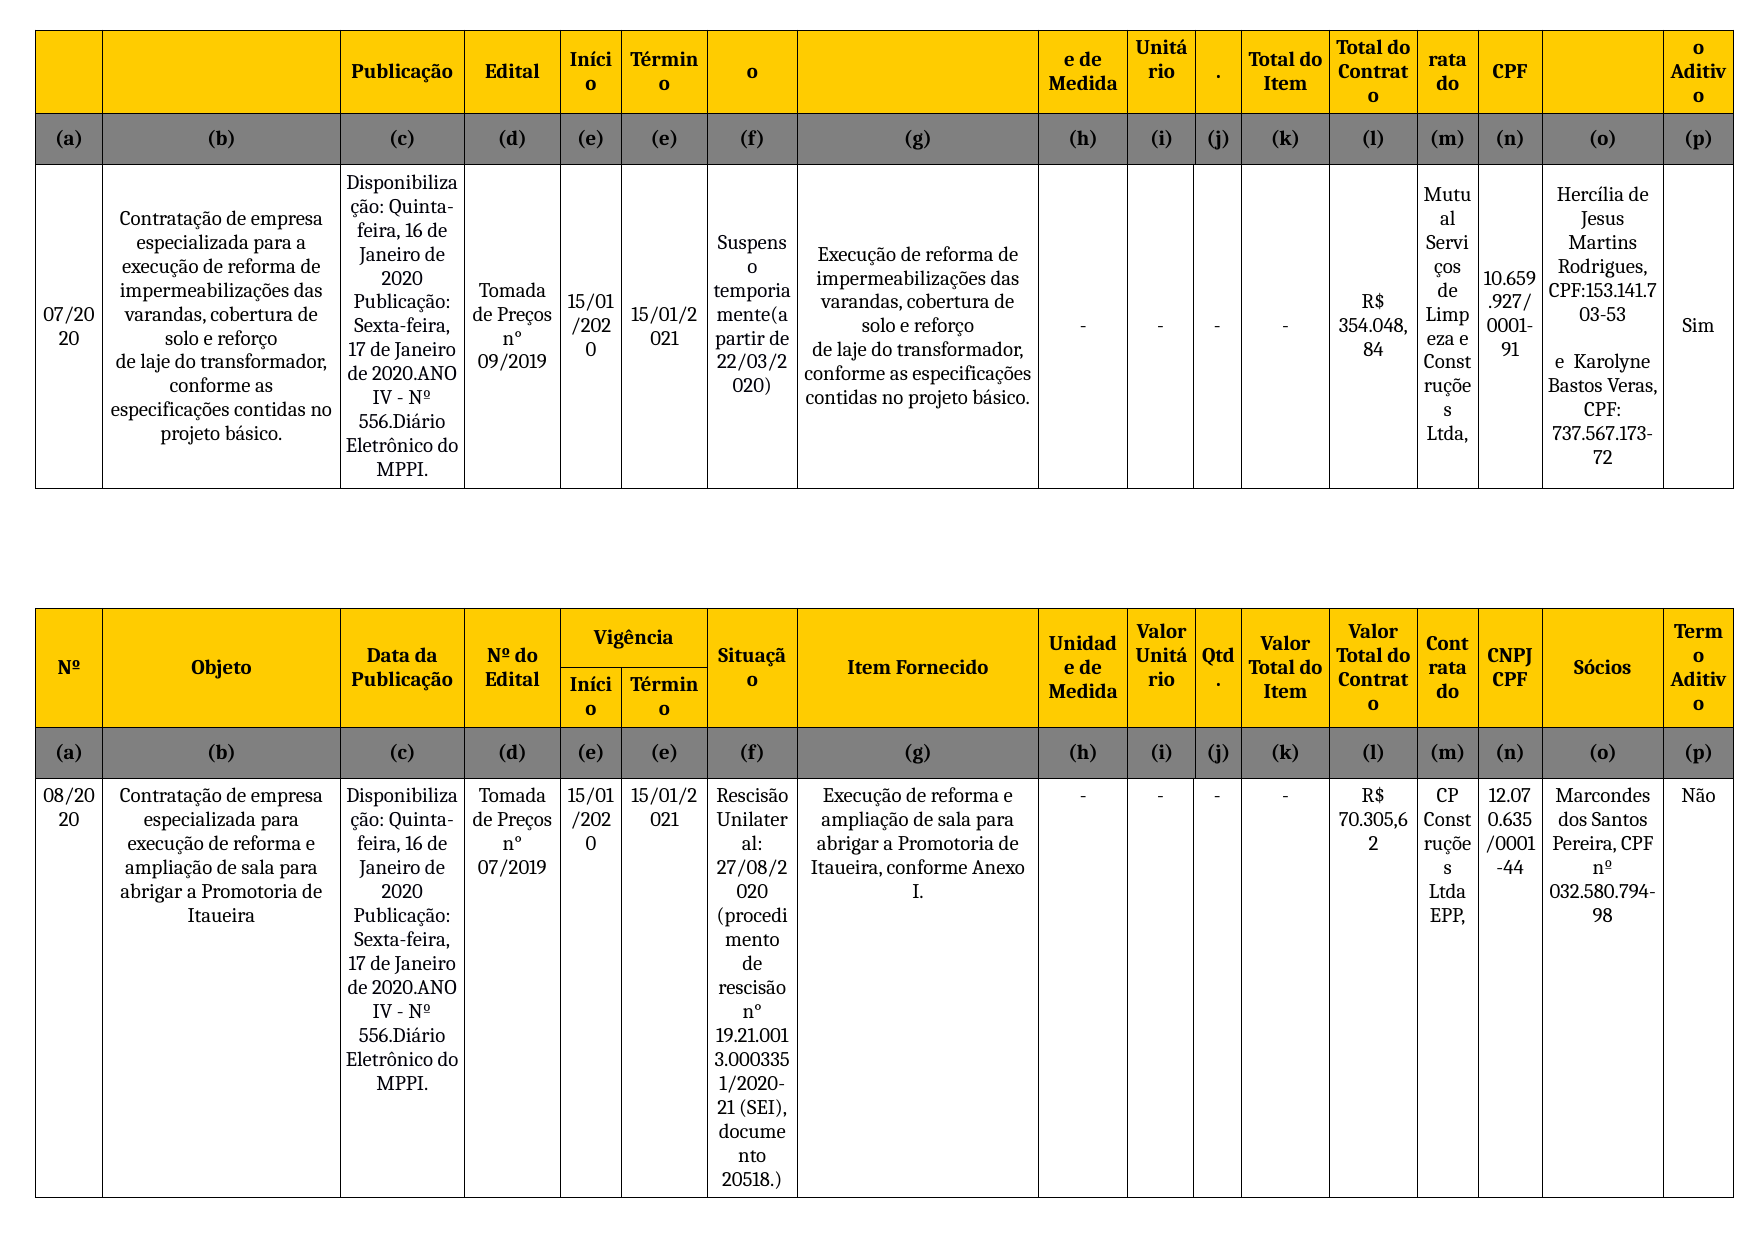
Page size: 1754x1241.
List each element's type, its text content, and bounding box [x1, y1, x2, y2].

table_header Total do Contrato [1330, 31, 1417, 113]
table_cell (j) [1196, 114, 1241, 164]
table_header [1543, 31, 1663, 113]
table_cell (n) [1479, 728, 1542, 778]
table_cell (c) [341, 728, 464, 778]
table_cell Hercília de Jesus Martins Rodrigues, CPF:153.141.703-53 e Karolyne Bastos Veras, CPF: 737.567.173-72 [1543, 165, 1663, 488]
table_cell Mutual Serviços de Limpeza e Construções Ltda, [1418, 165, 1478, 488]
table_cell 10.659.927/0001-91 [1479, 165, 1542, 488]
table_cell Término [622, 31, 707, 113]
table_header CPF [1479, 31, 1542, 113]
table_cell (d) [465, 114, 560, 164]
table_header Valor Total do Item [1242, 609, 1329, 727]
table_cell - [1242, 165, 1329, 488]
table_cell (o) [1543, 114, 1663, 164]
table_header Sócios [1543, 609, 1663, 727]
table_cell (b) [103, 728, 340, 778]
table_header Termo Aditivo [1664, 609, 1733, 727]
table_header Unidade de Medida [1039, 609, 1127, 727]
table_cell 15/01/2021 [622, 779, 707, 1197]
table_cell Rescisão Unilateral: 27/08/2020 (procedimento de rescisão n° 19.21.0013.0003351/2020-21 (SEI), documento 20518.) [708, 779, 797, 1197]
table_header Total do Item [1242, 31, 1329, 113]
table_header o [708, 31, 797, 113]
table_cell 15/01/2020 [561, 779, 621, 1197]
table_cell (a) [36, 114, 102, 164]
table_cell Contratação de empresa especializada para execução de reforma e ampliação de sala para abrigar a Promotoria de Itaueira [103, 779, 340, 1197]
table_header ratado [1418, 31, 1478, 113]
table_cell Tomada de Preços n° 07/2019 [465, 779, 560, 1197]
table_cell R$ 354.048,84 [1330, 165, 1417, 488]
table_cell 08/2020 [36, 779, 102, 1197]
table_cell (f) [708, 114, 797, 164]
table_cell (c) [341, 114, 464, 164]
table_cell (e) [561, 728, 621, 778]
table_cell (p) [1664, 728, 1733, 778]
table_cell Disponibilização: Quinta-feira, 16 de Janeiro de 2020 Publicação: Sexta-feira, 17 de Janeiro de 2020.ANO IV - Nº 556.Diário Eletrônico do MPPI. [341, 779, 464, 1197]
table_cell (j) [1196, 728, 1241, 778]
table_cell - [1128, 779, 1193, 1197]
table_cell (f) [708, 728, 797, 778]
table_cell (p) [1664, 114, 1733, 164]
table_header Unitário [1128, 31, 1195, 113]
table_cell (b) [103, 114, 340, 164]
table_cell - [1039, 165, 1127, 488]
table_cell Não [1664, 779, 1733, 1197]
table_cell (h) [1039, 728, 1127, 778]
table_header e de Medida [1039, 31, 1127, 113]
table_header Nº [36, 609, 102, 727]
table_cell 07/2020 [36, 165, 102, 488]
table_cell (d) [465, 728, 560, 778]
table_cell (k) [1242, 728, 1329, 778]
table_header Data da Publicação [341, 609, 464, 727]
table_cell Contratação de empresa especializada para a execução de reforma de impermeabilizações das varandas, cobertura de solo e reforço de laje do transformador, conforme as especificações contidas no projeto básico. [103, 165, 340, 488]
table_cell 12.070.635/0001-44 [1479, 779, 1542, 1197]
table_header Edital [465, 31, 560, 113]
table_cell (e) [561, 114, 621, 164]
table_header o Aditivo [1664, 31, 1733, 113]
table_cell - [1194, 779, 1241, 1197]
table_cell (l) [1330, 114, 1417, 164]
table_cell Término [622, 668, 707, 727]
table_header Nº do Edital [465, 609, 560, 727]
table_cell Início [561, 668, 621, 727]
table_header Contratado [1418, 609, 1478, 727]
table_header [103, 31, 340, 113]
table_header . [1196, 31, 1241, 113]
table_header Valor Total do Contrato [1330, 609, 1417, 727]
table_cell (i) [1128, 114, 1195, 164]
table_cell Início [561, 31, 621, 113]
table_cell Tomada de Preços n° 09/2019 [465, 165, 560, 488]
table_header Situação [708, 609, 797, 727]
table_cell (g) [798, 114, 1038, 164]
table_cell Suspenso temporiamente(a partir de 22/03/2020) [708, 165, 797, 488]
table_cell CP Construções Ltda EPP, [1418, 779, 1478, 1197]
table_header Objeto [103, 609, 340, 727]
table_cell (i) [1128, 728, 1195, 778]
table_cell - [1194, 165, 1241, 488]
table_cell R$ 70.305,62 [1330, 779, 1417, 1197]
table_cell (k) [1242, 114, 1329, 164]
table_cell 15/01/2020 [561, 165, 621, 488]
table_header Publicação [341, 31, 464, 113]
table_cell (g) [798, 728, 1038, 778]
table_header Qtd. [1196, 609, 1241, 727]
table_cell Disponibilização: Quinta-feira, 16 de Janeiro de 2020 Publicação: Sexta-feira, 17 de Janeiro de 2020.ANO IV - Nº 556.Diário Eletrônico do MPPI. [341, 165, 464, 488]
table_cell (m) [1418, 728, 1478, 778]
table_cell (o) [1543, 728, 1663, 778]
table_header Vigência [561, 609, 707, 667]
table_cell (n) [1479, 114, 1542, 164]
table_header Valor Unitário [1128, 609, 1195, 727]
table_cell Execução de reforma e ampliação de sala para abrigar a Promotoria de Itaueira, conforme Anexo I. [798, 779, 1038, 1197]
table_cell - [1128, 165, 1193, 488]
table_cell Execução de reforma de impermeabilizações das varandas, cobertura de solo e reforço de laje do transformador, conforme as especificações contidas no projeto básico. [798, 165, 1038, 488]
table_cell Sim [1664, 165, 1733, 488]
table_header [798, 31, 1038, 113]
table_cell - [1242, 779, 1329, 1197]
table_cell (h) [1039, 114, 1127, 164]
table_cell (e) [622, 728, 707, 778]
table_cell (l) [1330, 728, 1417, 778]
table_header Item Fornecido [798, 609, 1038, 727]
table_cell - [1039, 779, 1127, 1197]
table_header CNPJ CPF [1479, 609, 1542, 727]
table_cell (e) [622, 114, 707, 164]
table_header [36, 31, 102, 113]
table_cell 15/01/2021 [622, 165, 707, 488]
table_cell (m) [1418, 114, 1478, 164]
table_cell (a) [36, 728, 102, 778]
table_cell Marcondes dos Santos Pereira, CPF nº 032.580.794-98 [1543, 779, 1663, 1197]
